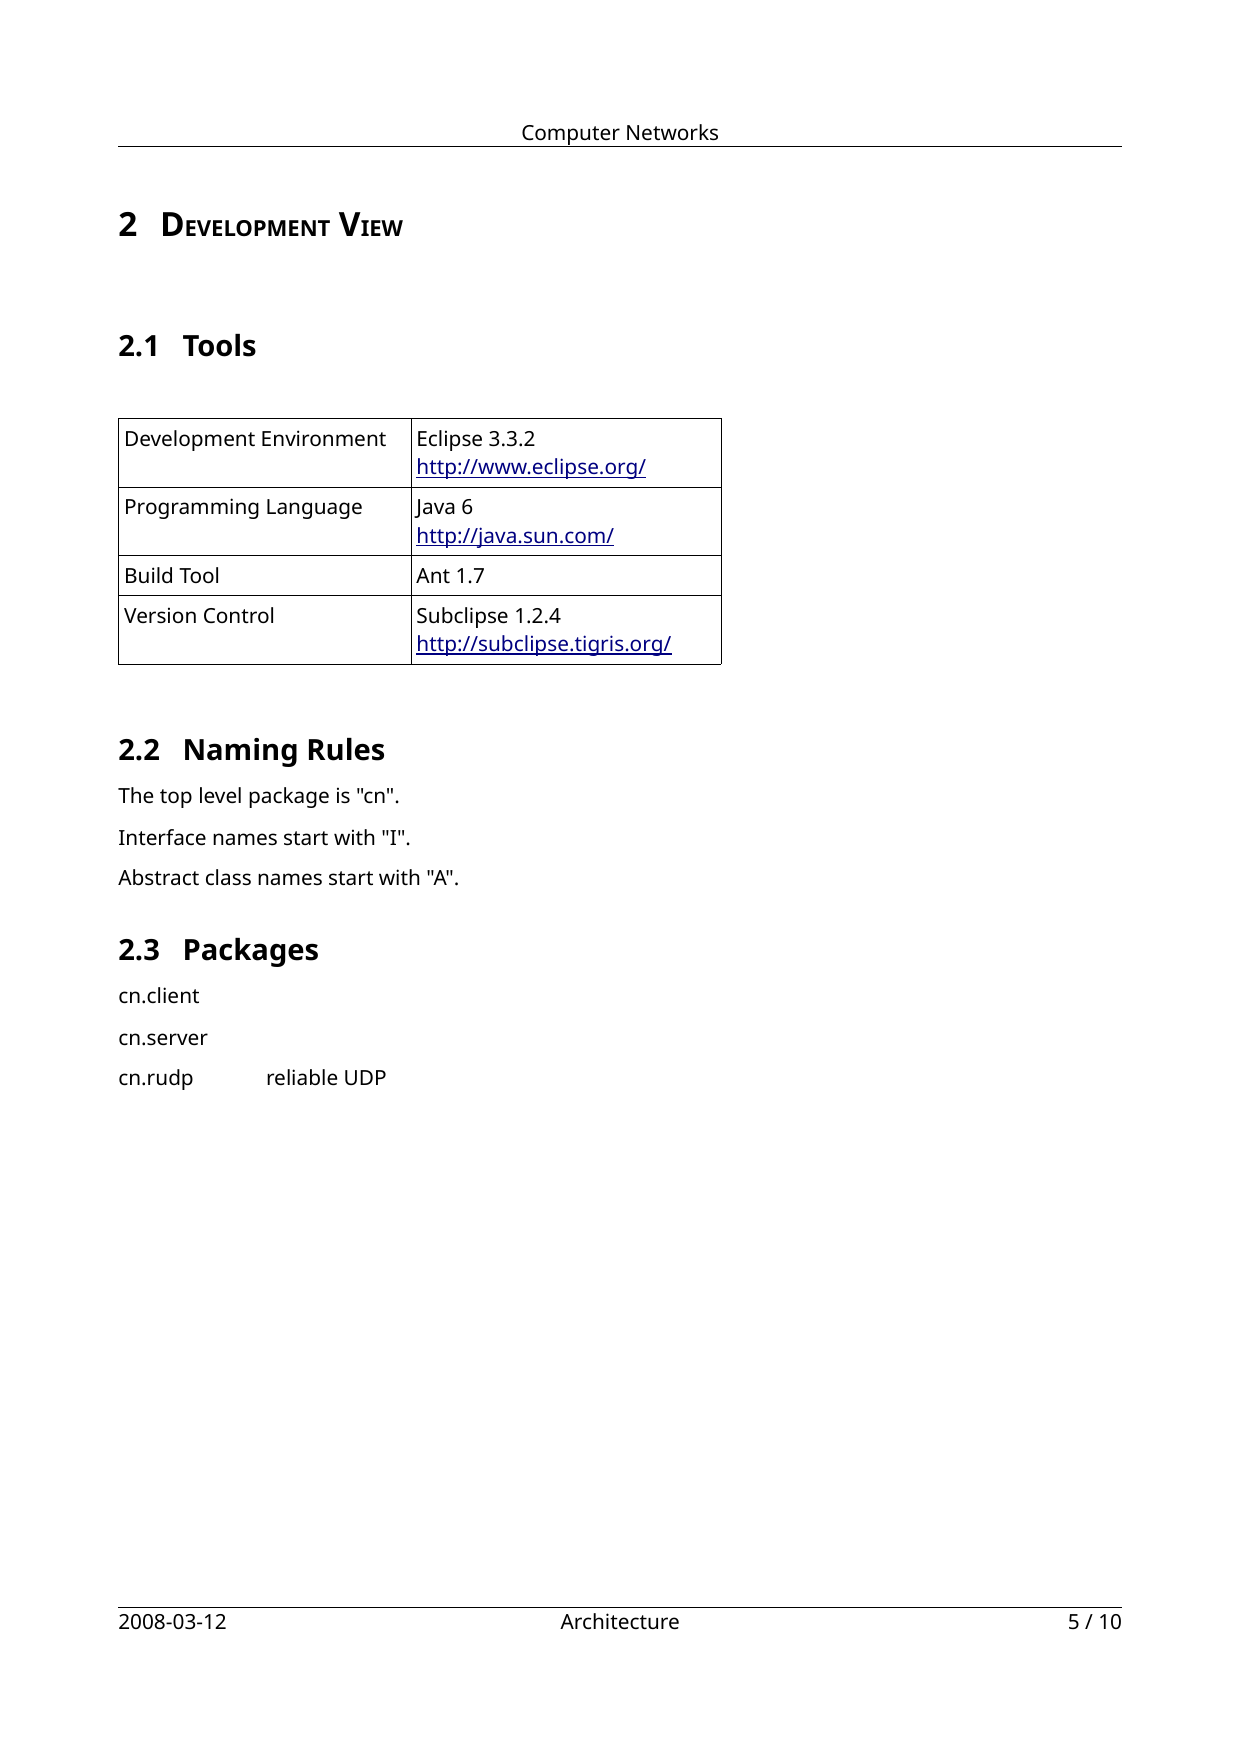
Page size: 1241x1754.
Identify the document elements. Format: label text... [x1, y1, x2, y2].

text Interface names start with "I". [118, 823, 1122, 851]
text cn.server [118, 1023, 1122, 1051]
text cn.rudp reliable UDP [118, 1063, 1122, 1092]
subtitle Tools [118, 325, 1122, 365]
table_header Eclipse 3.3.2 http://www.eclipse.org/ [412, 419, 721, 487]
table_cell Build Tool [119, 556, 411, 595]
subtitle Development View [118, 201, 1122, 247]
subtitle Naming Rules [118, 729, 1122, 769]
subtitle Packages [118, 929, 1122, 969]
text The top level package is "cn". [118, 782, 1122, 810]
table_cell Version Control [119, 596, 411, 663]
table_cell Subclipse 1.2.4 http://subclipse.tigris.org/ [412, 596, 721, 663]
table_cell Java 6 http://java.sun.com/ [412, 488, 721, 555]
table_cell Programming Language [119, 488, 411, 555]
table_header Development Environment [119, 419, 411, 487]
text cn.client [118, 982, 1122, 1010]
table_cell Ant 1.7 [412, 556, 721, 595]
text Abstract class names start with "A". [118, 863, 1122, 892]
